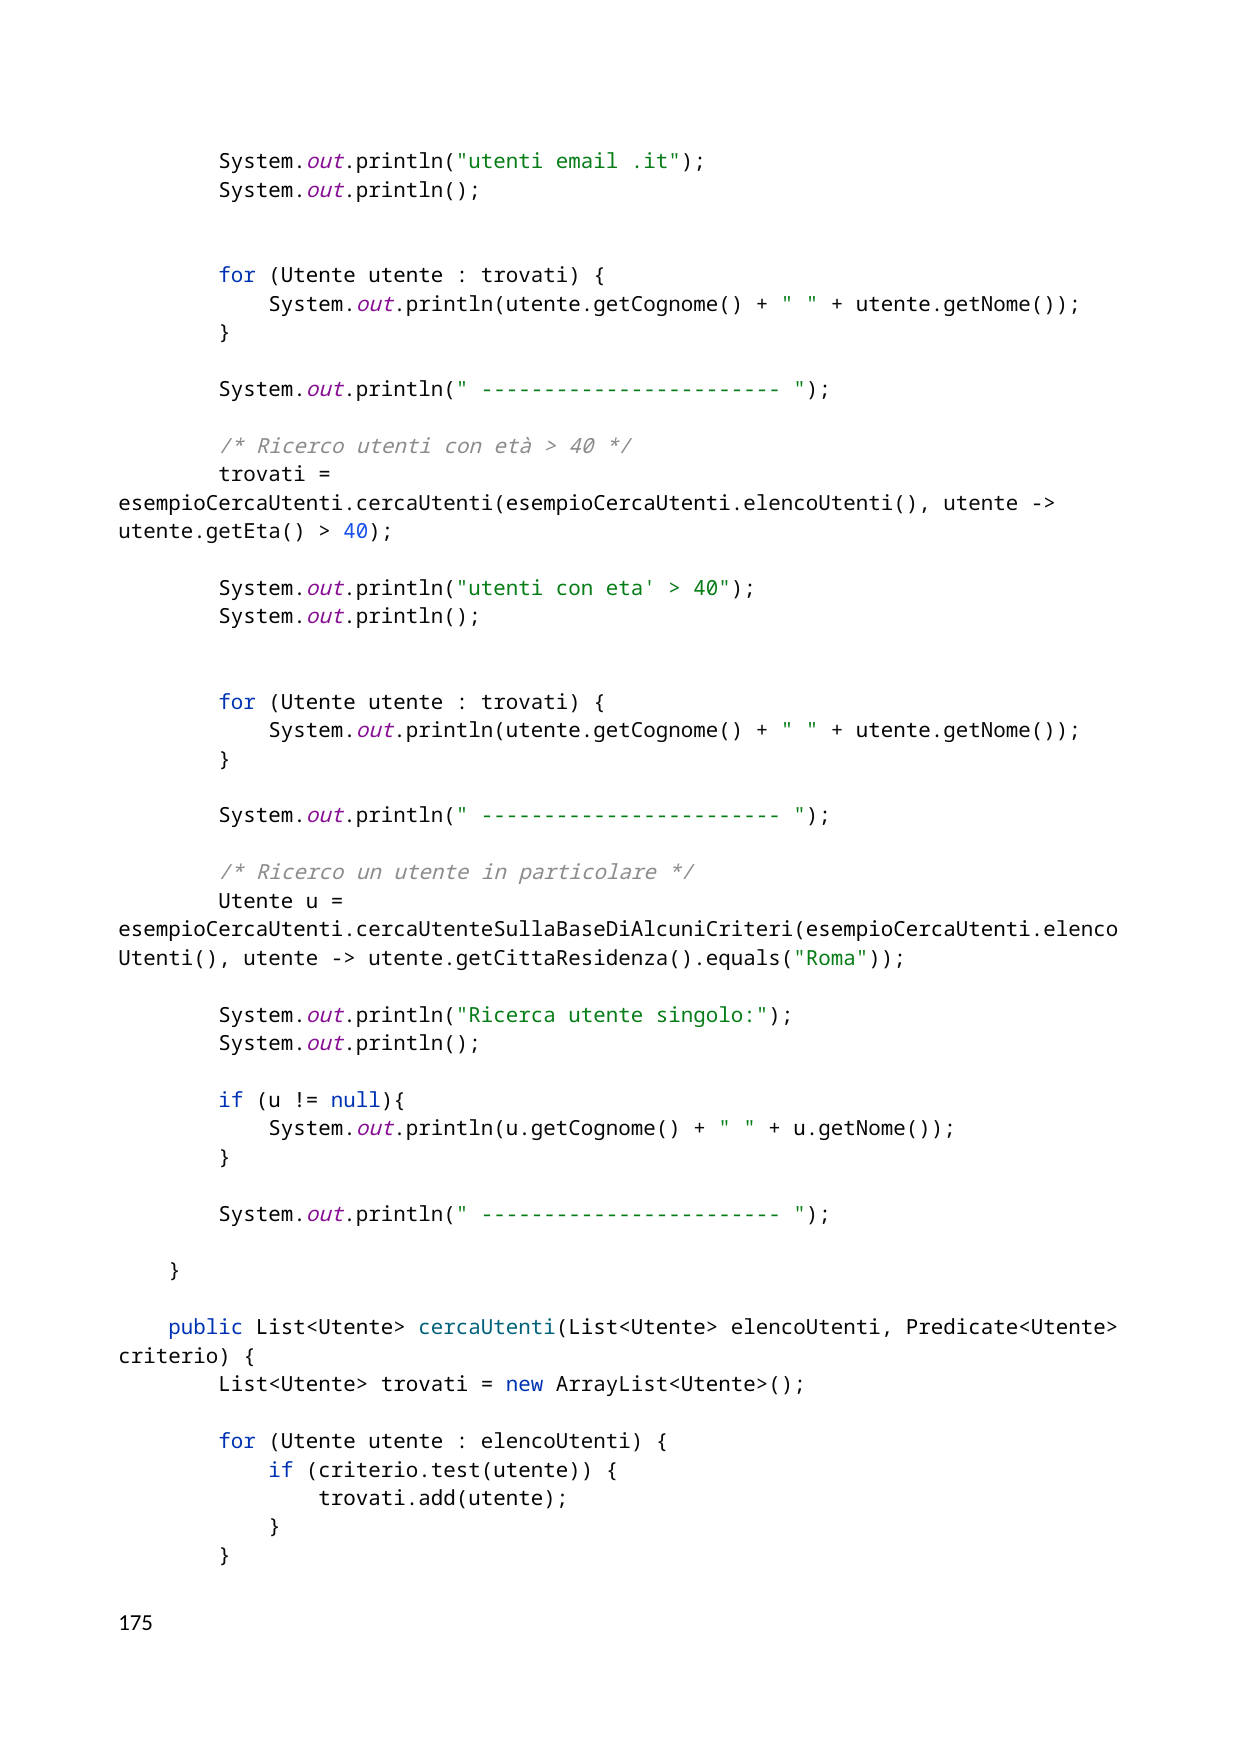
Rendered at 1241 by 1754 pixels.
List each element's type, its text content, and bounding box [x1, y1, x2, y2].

text System.out.println("utenti email .it"); System.out.println(); for (Utente utente : trovati) { System.out.println(utente.getCognome() + " " + utente.getNome()); } System.out.println(" ------------------------ "); /* Ricerco utenti con età > 40 */ trovati = esempioCercaUtenti.cercaUtenti(esempioCercaUtenti.elencoUtenti(), utente -> utente.getEta() > 40); System.out.println("utenti con eta' > 40"); System.out.println(); for (Utente utente : trovati) { System.out.println(utente.getCognome() + " " + utente.getNome()); } System.out.println(" ------------------------ "); /* Ricerco un utente in particolare */ Utente u = esempioCercaUtenti.cercaUtenteSullaBaseDiAlcuniCriteri(esempioCercaUtenti.elencoUtenti(), utente -> utente.getCittaResidenza().equals("Roma")); System.out.println("Ricerca utente singolo:"); System.out.println(); if (u != null){ System.out.println(u.getCognome() + " " + u.getNome()); } System.out.println(" ------------------------ "); } public List<Utente> cercaUtenti(List<Utente> elencoUtenti, Predicate<Utente> criterio) { List<Utente> trovati = new ArrayList<Utente>(); for (Utente utente : elencoUtenti) { if (criterio.test(utente)) { trovati.add(utente); } } [118, 118, 1122, 1568]
